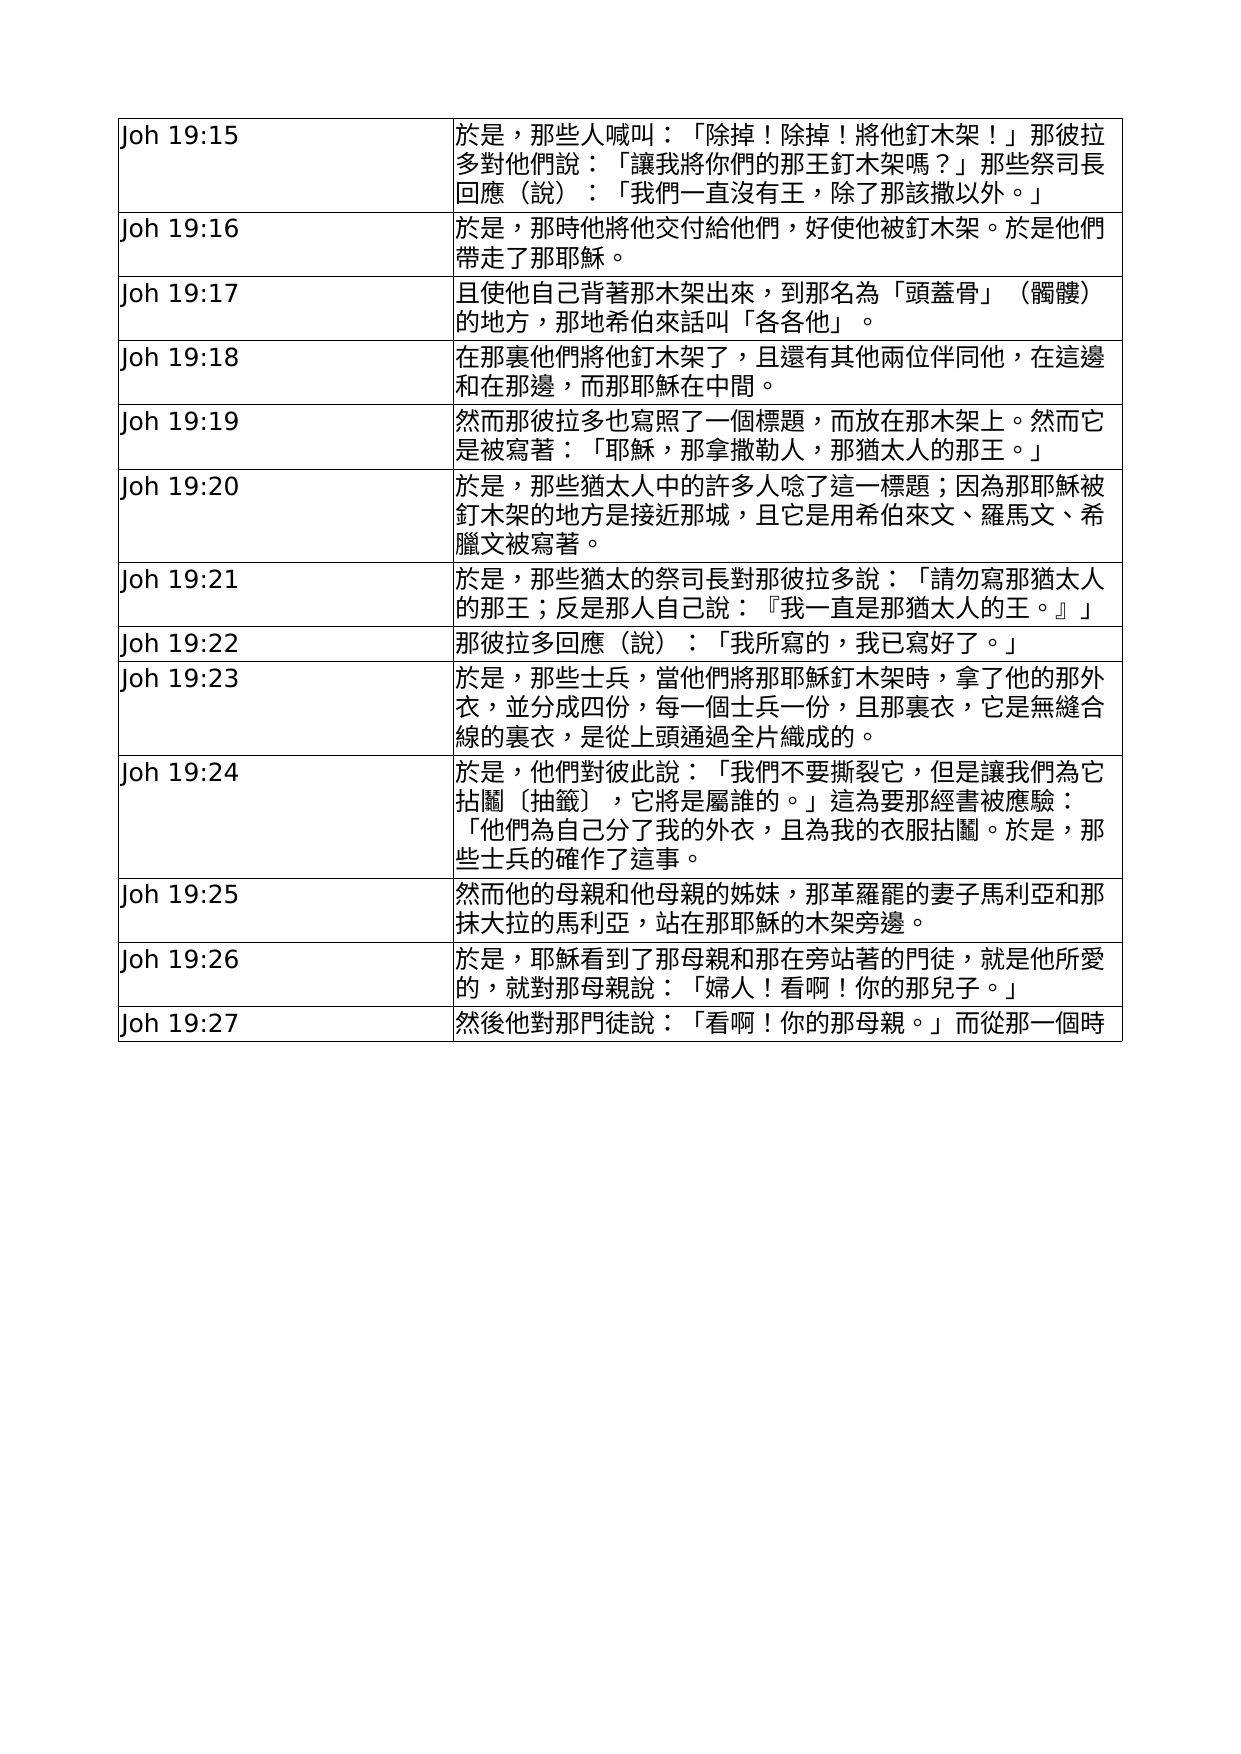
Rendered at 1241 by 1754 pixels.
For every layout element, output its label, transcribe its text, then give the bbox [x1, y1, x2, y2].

table_cell Joh 19:26 [119, 943, 453, 1006]
table_cell 於是，他們對彼此說：「我們不要撕裂它，但是讓我們為它拈鬮〔抽籤〕，它將是屬誰的。」這為要那經書被應驗：「他們為自己分了我的外衣，且為我的衣服拈鬮。於是，那些士兵的確作了這事。 [454, 756, 1122, 877]
table_cell Joh 19:17 [119, 277, 453, 340]
table_cell Joh 19:22 [119, 627, 453, 661]
table_cell 於是，那些士兵，當他們將那耶穌釘木架時，拿了他的那外衣，並分成四份，每一個士兵一份，且那裏衣，它是無縫合線的裏衣，是從上頭通過全片織成的。 [454, 662, 1122, 755]
table_cell Joh 19:23 [119, 662, 453, 755]
table_cell 於是，耶穌看到了那母親和那在旁站著的門徒，就是他所愛的，就對那母親說：「婦人！看啊！你的那兒子。」 [454, 943, 1122, 1006]
table_cell 於是，那些猶太人中的許多人唸了這一標題；因為那耶穌被釘木架的地方是接近那城，且它是用希伯來文、羅馬文、希臘文被寫著。 [454, 470, 1122, 562]
table_cell Joh 19:19 [119, 405, 453, 469]
table_cell Joh 19:25 [119, 879, 453, 942]
table_cell 於是，那時他將他交付給他們，好使他被釘木架。於是他們帶走了那耶穌。 [454, 213, 1122, 276]
table_cell 然而那彼拉多也寫照了一個標題，而放在那木架上。然而它是被寫著：「耶穌，那拿撒勒人，那猶太人的那王。」 [454, 405, 1122, 469]
table_cell 然而他的母親和他母親的姊妹，那革羅罷的妻子馬利亞和那抹大拉的馬利亞，站在那耶穌的木架旁邊。 [454, 879, 1122, 942]
table_cell 在那裏他們將他釘木架了，且還有其他兩位伴同他，在這邊和在那邊，而那耶穌在中間。 [454, 341, 1122, 404]
table_cell Joh 19:21 [119, 563, 453, 626]
table_cell 於是，那些人喊叫：「除掉！除掉！將他釘木架！」那彼拉多對他們說：「讓我將你們的那王釘木架嗎？」那些祭司長回應（說）：「我們一直沒有王，除了那該撒以外。」 [454, 119, 1122, 212]
table_cell Joh 19:16 [119, 213, 453, 276]
table_cell 於是，那些猶太的祭司長對那彼拉多說：「請勿寫那猶太人的那王；反是那人自己說：『我一直是那猶太人的王。』」 [454, 563, 1122, 626]
table_cell Joh 19:24 [119, 756, 453, 877]
table_cell 那彼拉多回應（說）：「我所寫的，我已寫好了。」 [454, 627, 1122, 661]
table_cell 且使他自己背著那木架出來，到那名為「頭蓋骨」（髑髏）的地方，那地希伯來話叫「各各他」。 [454, 277, 1122, 340]
table_cell Joh 19:20 [119, 470, 453, 562]
table_cell Joh 19:27 [119, 1007, 453, 1041]
table_cell Joh 19:15 [119, 119, 453, 212]
table_cell Joh 19:18 [119, 341, 453, 404]
table_cell 然後他對那門徒說：「看啊！你的那母親。」而從那一個時 [454, 1007, 1122, 1041]
